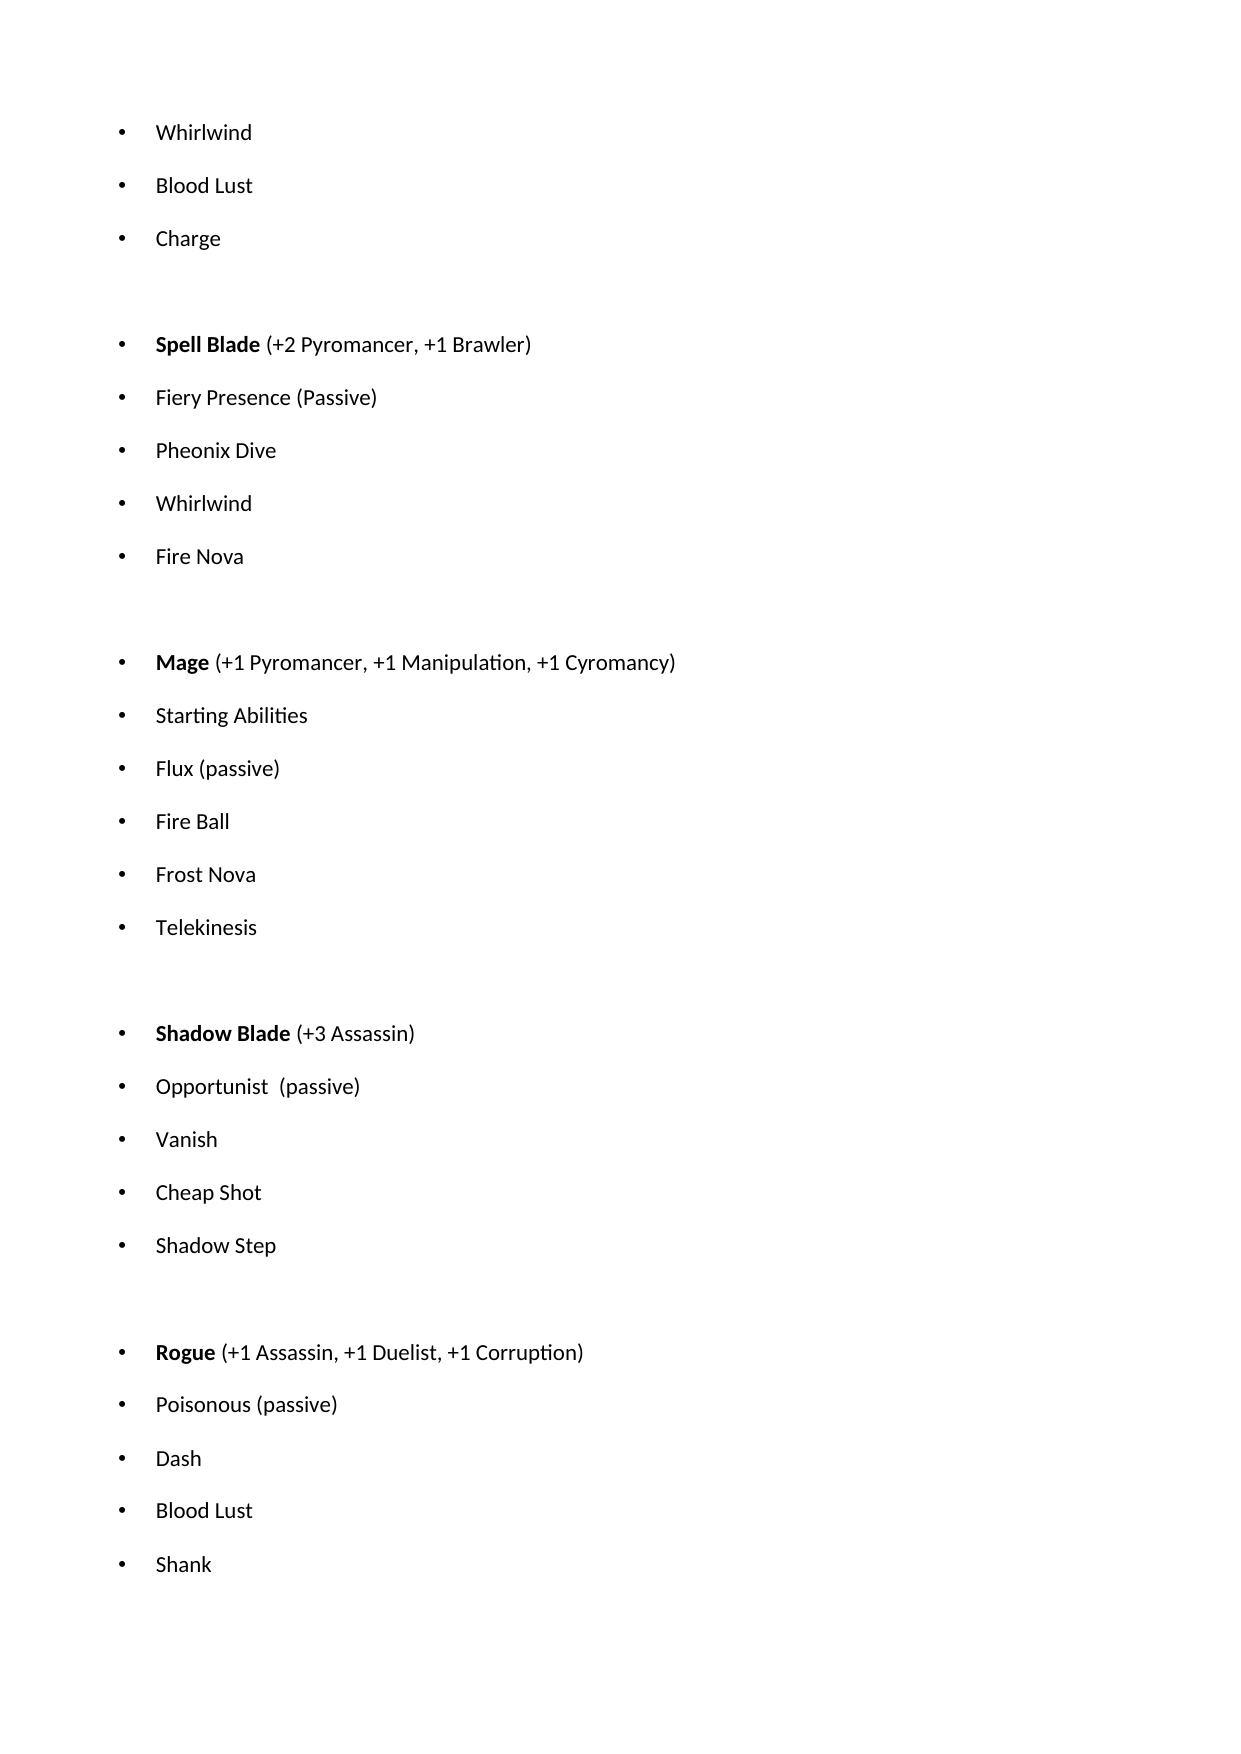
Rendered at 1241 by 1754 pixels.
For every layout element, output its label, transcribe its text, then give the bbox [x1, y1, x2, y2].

list Starting Abilities [81, 701, 1122, 729]
list Whirlwind [81, 118, 1122, 146]
list Opportunist (passive) [81, 1072, 1122, 1101]
list Flux (passive) [81, 754, 1122, 782]
list Blood Lust [81, 1497, 1122, 1525]
list Pheonix Dive [81, 436, 1122, 464]
list Fiery Presence (Passive) [81, 383, 1122, 411]
list Poisonous (passive) [81, 1391, 1122, 1419]
list Frost Nova [81, 860, 1122, 888]
list Cheap Shot [81, 1178, 1122, 1207]
list Shadow Blade (+3 Assassin) [81, 1019, 1122, 1047]
list Telekinesis [81, 913, 1122, 941]
list Mage (+1 Pyromancer, +1 Manipulation, +1 Cyromancy) [81, 648, 1122, 676]
list Shank [81, 1550, 1122, 1578]
list Whirlwind [81, 489, 1122, 517]
list Vanish [81, 1126, 1122, 1153]
list Fire Nova [81, 542, 1122, 570]
list Rogue (+1 Assassin, +1 Duelist, +1 Corruption) [81, 1338, 1122, 1366]
list Shadow Step [81, 1232, 1122, 1259]
list Dash [81, 1444, 1122, 1472]
list Charge [81, 224, 1122, 252]
list Spell Blade (+2 Pyromancer, +1 Brawler) [81, 330, 1122, 358]
list Fire Ball [81, 807, 1122, 835]
list Blood Lust [81, 171, 1122, 199]
